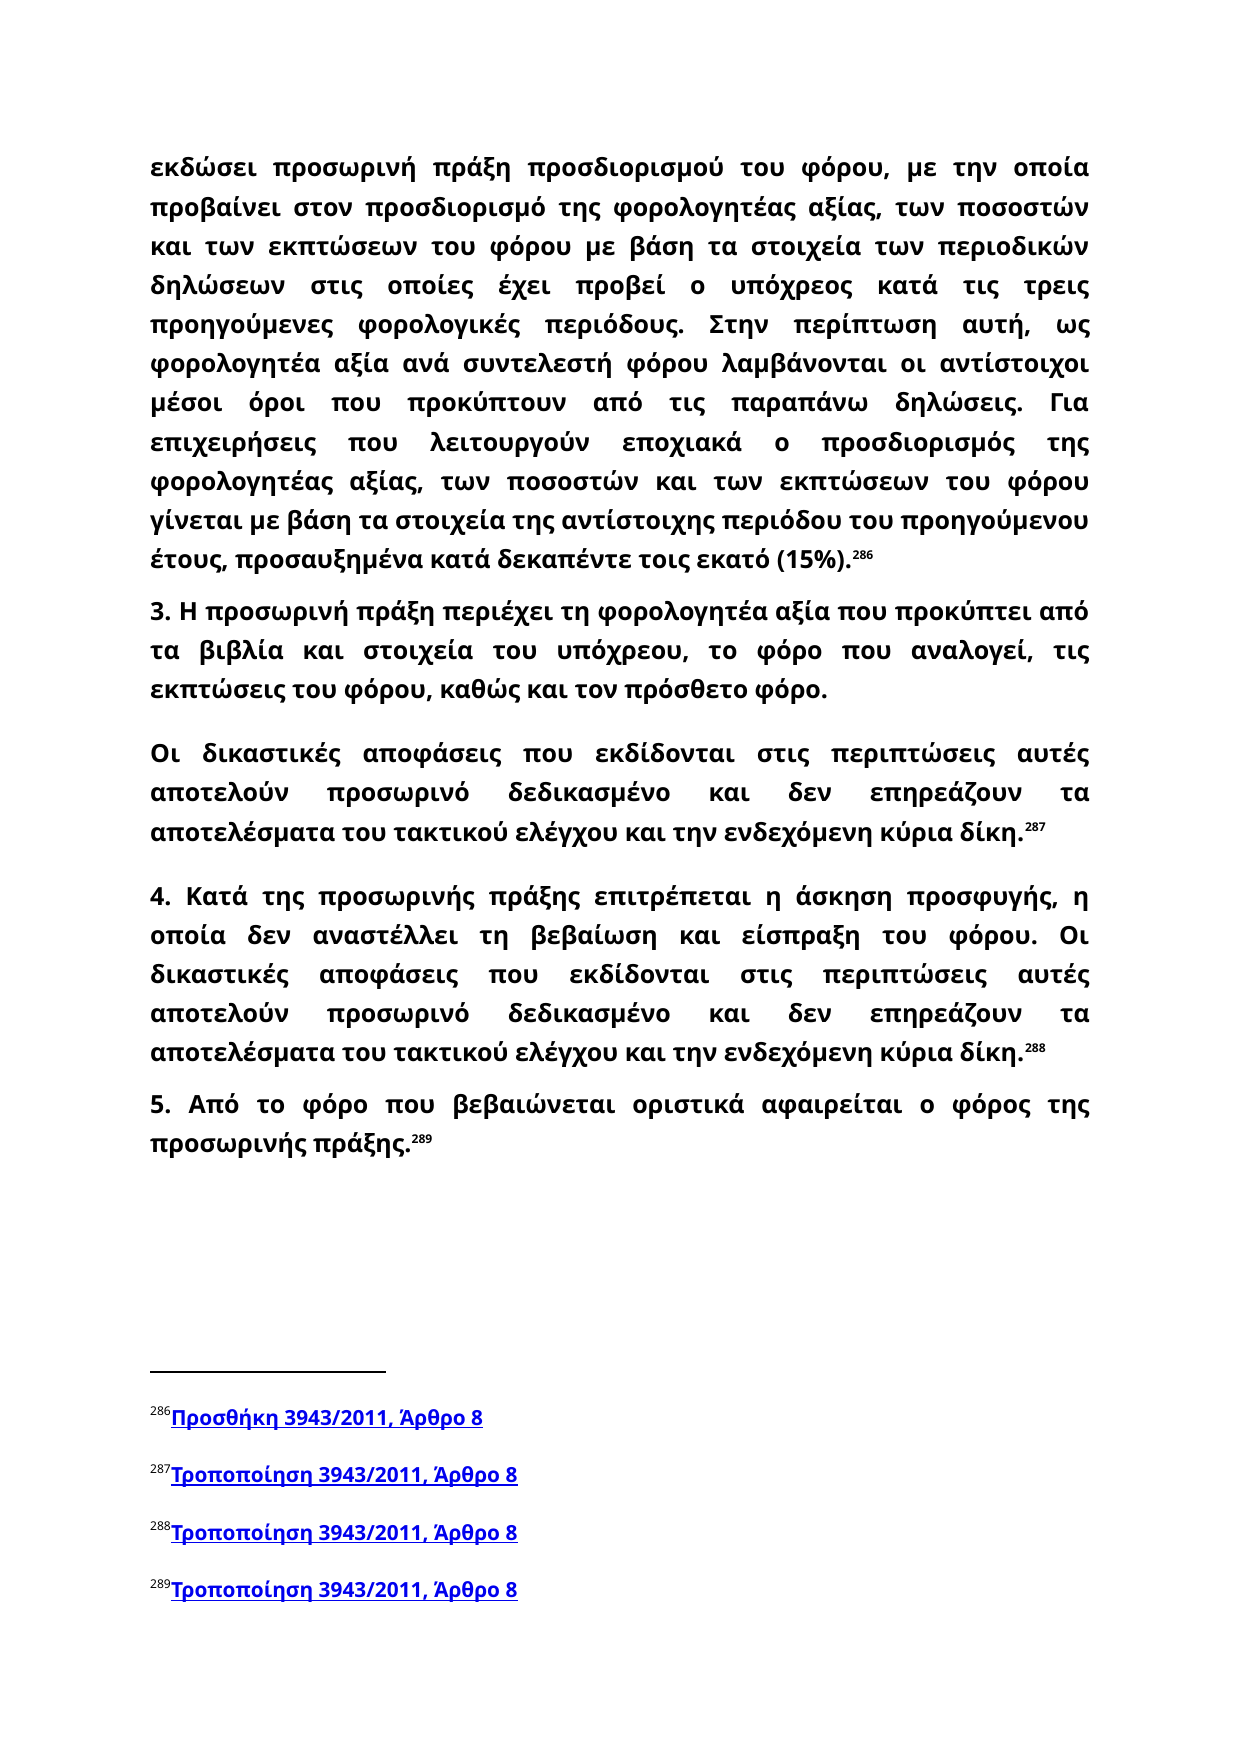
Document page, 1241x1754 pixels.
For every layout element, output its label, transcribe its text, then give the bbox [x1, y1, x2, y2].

text Τροποποίηση 3943/2011, Άρθρο 8 [150, 1576, 1090, 1604]
text εκδώσει προσωρινή πράξη προσδιορισμού του φόρου, με την οποία προβαίνει στον προσδιορισμό της φορολογητέας αξίας, των ποσοστών και των εκπτώσεων του φόρου με βάση τα στοιχεία των περιοδικών δηλώσεων στις οποίες έχει προβεί ο υπόχρεος κατά τις τρεις προηγούμενες φορολογικές περιόδους. Στην περίπτωση αυτή, ως φορολογητέα αξία ανά συντελεστή φόρου λαμβάνονται οι αντίστοιχοι μέσοι όροι που προκύπτουν από τις παραπάνω δηλώσεις. Για επιχειρήσεις που λειτουργούν εποχιακά ο προσδιορισμός της φορολογητέας αξίας, των ποσοστών και των εκπτώσεων του φόρου γίνεται με βάση τα στοιχεία της αντίστοιχης περιόδου του προηγούμενου έτους, προσαυξημένα κατά δεκαπέντε τοις εκατό (15%). [150, 150, 1090, 576]
text Προσθήκη 3943/2011, Άρθρο 8 [150, 1403, 1090, 1431]
text 3. Η προσωρινή πράξη περιέχει τη φορολογητέα αξία που προκύπτει από τα βιβλία και στοιχεία του υπόχρεου, το φόρο που αναλογεί, τις εκπτώσεις του φόρου, καθώς και τον πρόσθετο φόρο. [150, 593, 1090, 706]
text Τροποποίηση 3943/2011, Άρθρο 8 [150, 1518, 1090, 1546]
text 4. Κατά της προσωρινής πράξης επιτρέπεται η άσκηση προσφυγής, η οποία δεν αναστέλλει τη βεβαίωση και είσπραξη του φόρου. Οι δικαστικές αποφάσεις που εκδίδονται στις περιπτώσεις αυτές αποτελούν προσωρινό δεδικασμένο και δεν επηρεάζουν τα αποτελέσματα του τακτικού ελέγχου και την ενδεχόμενη κύρια δίκη. [150, 878, 1090, 1069]
text Οι δικαστικές αποφάσεις που εκδίδονται στις περιπτώσεις αυτές αποτελούν προσωρινό δεδικασμένο και δεν επηρεάζουν τα αποτελέσματα του τακτικού ελέγχου και την ενδεχόμενη κύρια δίκη. [150, 736, 1090, 848]
text 5. Από το φόρο που βεβαιώνεται οριστικά αφαιρείται ο φόρος της προσωρινής πράξης. [150, 1087, 1090, 1160]
text Τροποποίηση 3943/2011, Άρθρο 8 [150, 1460, 1090, 1489]
